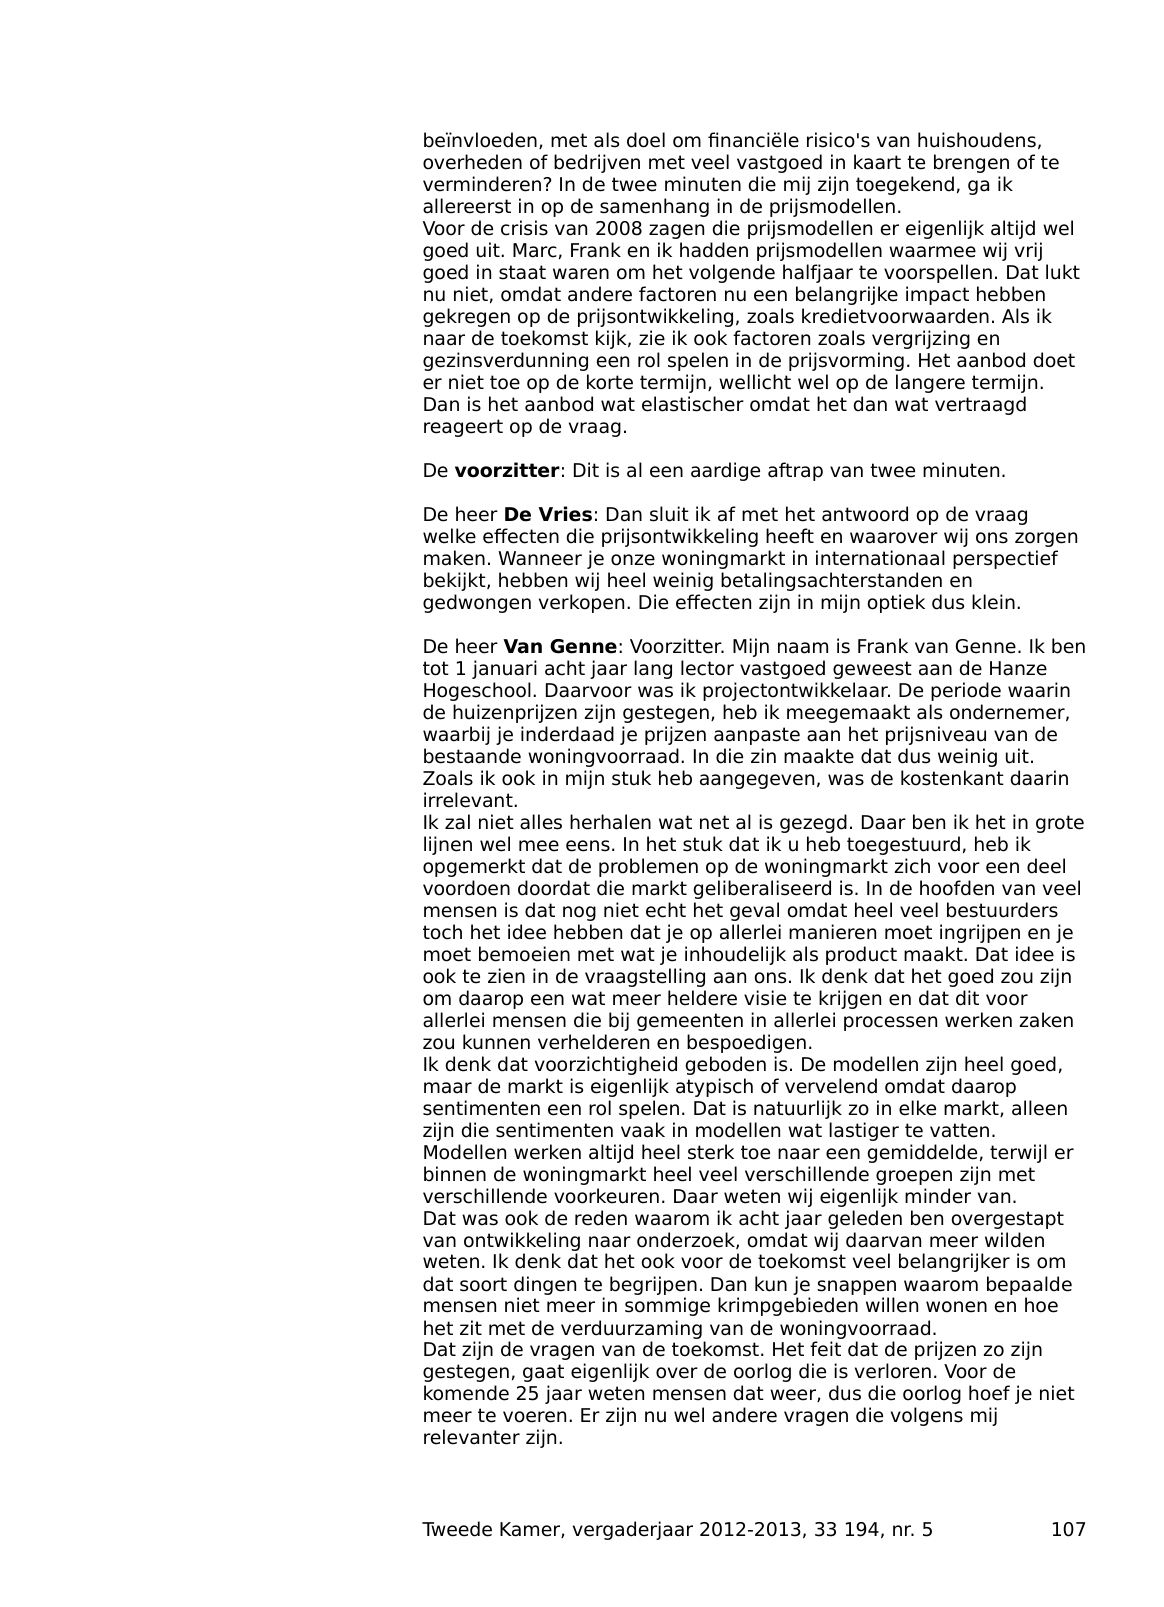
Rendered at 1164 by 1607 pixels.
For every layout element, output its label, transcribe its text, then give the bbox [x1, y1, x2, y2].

text Dat zijn de vragen van de toekomst. Het feit dat de prijzen zo zijn gestegen, gaat eigenlijk over de oorlog die is verloren. Voor de komende 25 jaar weten mensen dat weer, dus die oorlog hoef je niet meer te voeren. Er zijn nu wel andere vragen die volgens mij relevanter zijn. [422, 1339, 1087, 1449]
text De voorzitter: Dit is al een aardige aftrap van twee minuten. [422, 460, 1087, 482]
text De heer De Vries: Dan sluit ik af met het antwoord op de vraag welke effecten die prijsontwikkeling heeft en waarover wij ons zorgen maken. Wanneer je onze woningmarkt in internationaal perspectief bekijkt, hebben wij heel weinig betalingsachterstanden en gedwongen verkopen. Die effecten zijn in mijn optiek dus klein. [422, 504, 1087, 614]
text De heer Van Genne: Voorzitter. Mijn naam is Frank van Genne. Ik ben tot 1 januari acht jaar lang lector vastgoed geweest aan de Hanze Hogeschool. Daarvoor was ik projectontwikkelaar. De periode waarin de huizenprijzen zijn gestegen, heb ik meegemaakt als ondernemer, waarbij je inderdaad je prijzen aanpaste aan het prijsniveau van de bestaande woningvoorraad. In die zin maakte dat dus weinig uit. Zoals ik ook in mijn stuk heb aangegeven, was de kostenkant daarin irrelevant. [422, 636, 1087, 812]
text Voor de crisis van 2008 zagen die prijsmodellen er eigenlijk altijd wel goed uit. Marc, Frank en ik hadden prijsmodellen waarmee wij vrij goed in staat waren om het volgende halfjaar te voorspellen. Dat lukt nu niet, omdat andere factoren nu een belangrijke impact hebben gekregen op de prijsontwikkeling, zoals kredietvoorwaarden. Als ik naar de toekomst kijk, zie ik ook factoren zoals vergrijzing en gezinsverdunning een rol spelen in de prijsvorming. Het aanbod doet er niet toe op de korte termijn, wellicht wel op de langere termijn. Dan is het aanbod wat elastischer omdat het dan wat vertraagd reageert op de vraag. [422, 218, 1087, 438]
text Dat was ook de reden waarom ik acht jaar geleden ben overgestapt van ontwikkeling naar onderzoek, omdat wij daarvan meer wilden weten. Ik denk dat het ook voor de toekomst veel belangrijker is om dat soort dingen te begrijpen. Dan kun je snappen waarom bepaalde mensen niet meer in sommige krimpgebieden willen wonen en hoe het zit met de verduurzaming van de woningvoorraad. [422, 1207, 1087, 1339]
text Ik denk dat voorzichtigheid geboden is. De modellen zijn heel goed, maar de markt is eigenlijk atypisch of vervelend omdat daarop sentimenten een rol spelen. Dat is natuurlijk zo in elke markt, alleen zijn die sentimenten vaak in modellen wat lastiger te vatten. Modellen werken altijd heel sterk toe naar een gemiddelde, terwijl er binnen de woningmarkt heel veel verschillende groepen zijn met verschillende voorkeuren. Daar weten wij eigenlijk minder van. [422, 1054, 1087, 1207]
text beïnvloeden, met als doel om financiële risico's van huishoudens, overheden of bedrijven met veel vastgoed in kaart te brengen of te verminderen? In de twee minuten die mij zijn toegekend, ga ik allereerst in op de samenhang in de prijsmodellen. [422, 130, 1087, 218]
text Ik zal niet alles herhalen wat net al is gezegd. Daar ben ik het in grote lijnen wel mee eens. In het stuk dat ik u heb toegestuurd, heb ik opgemerkt dat de problemen op de woningmarkt zich voor een deel voordoen doordat die markt geliberaliseerd is. In de hoofden van veel mensen is dat nog niet echt het geval omdat heel veel bestuurders toch het idee hebben dat je op allerlei manieren moet ingrijpen en je moet bemoeien met wat je inhoudelijk als product maakt. Dat idee is ook te zien in de vraagstelling aan ons. Ik denk dat het goed zou zijn om daarop een wat meer heldere visie te krijgen en dat dit voor allerlei mensen die bij gemeenten in allerlei processen werken zaken zou kunnen verhelderen en bespoedigen. [422, 812, 1087, 1054]
